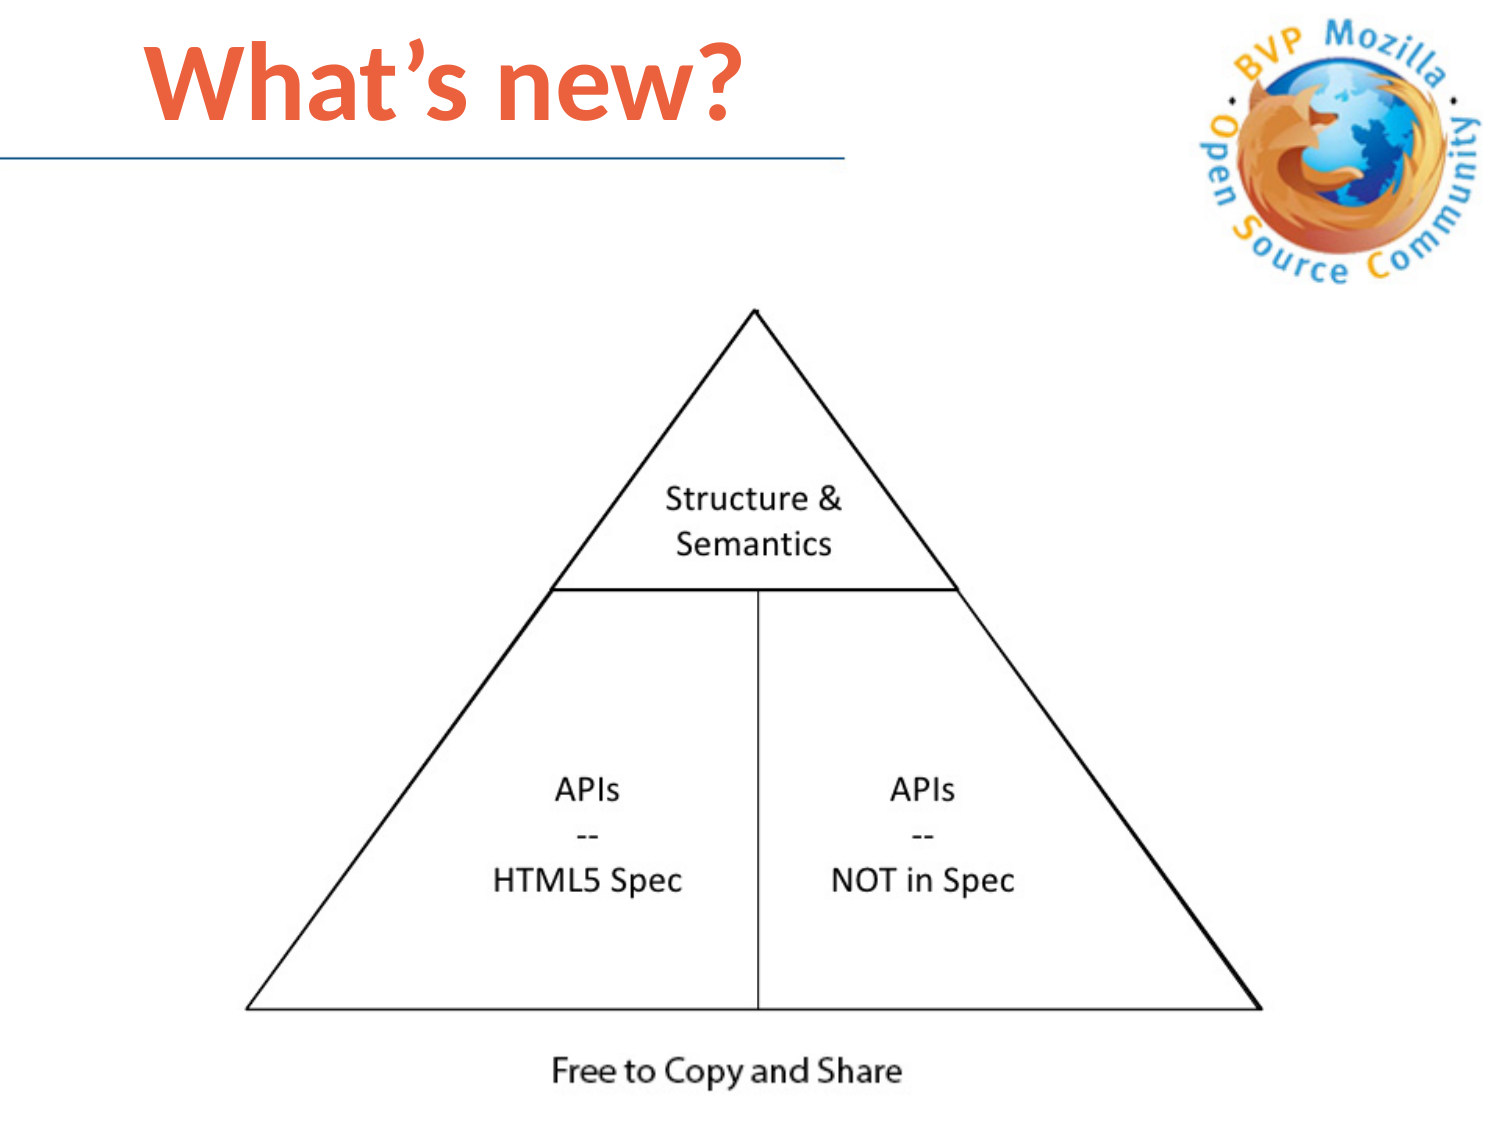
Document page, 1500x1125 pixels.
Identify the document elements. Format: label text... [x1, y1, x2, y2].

picture [0, 0, 1500, 1125]
text_box What’s new? [0, 0, 1020, 150]
